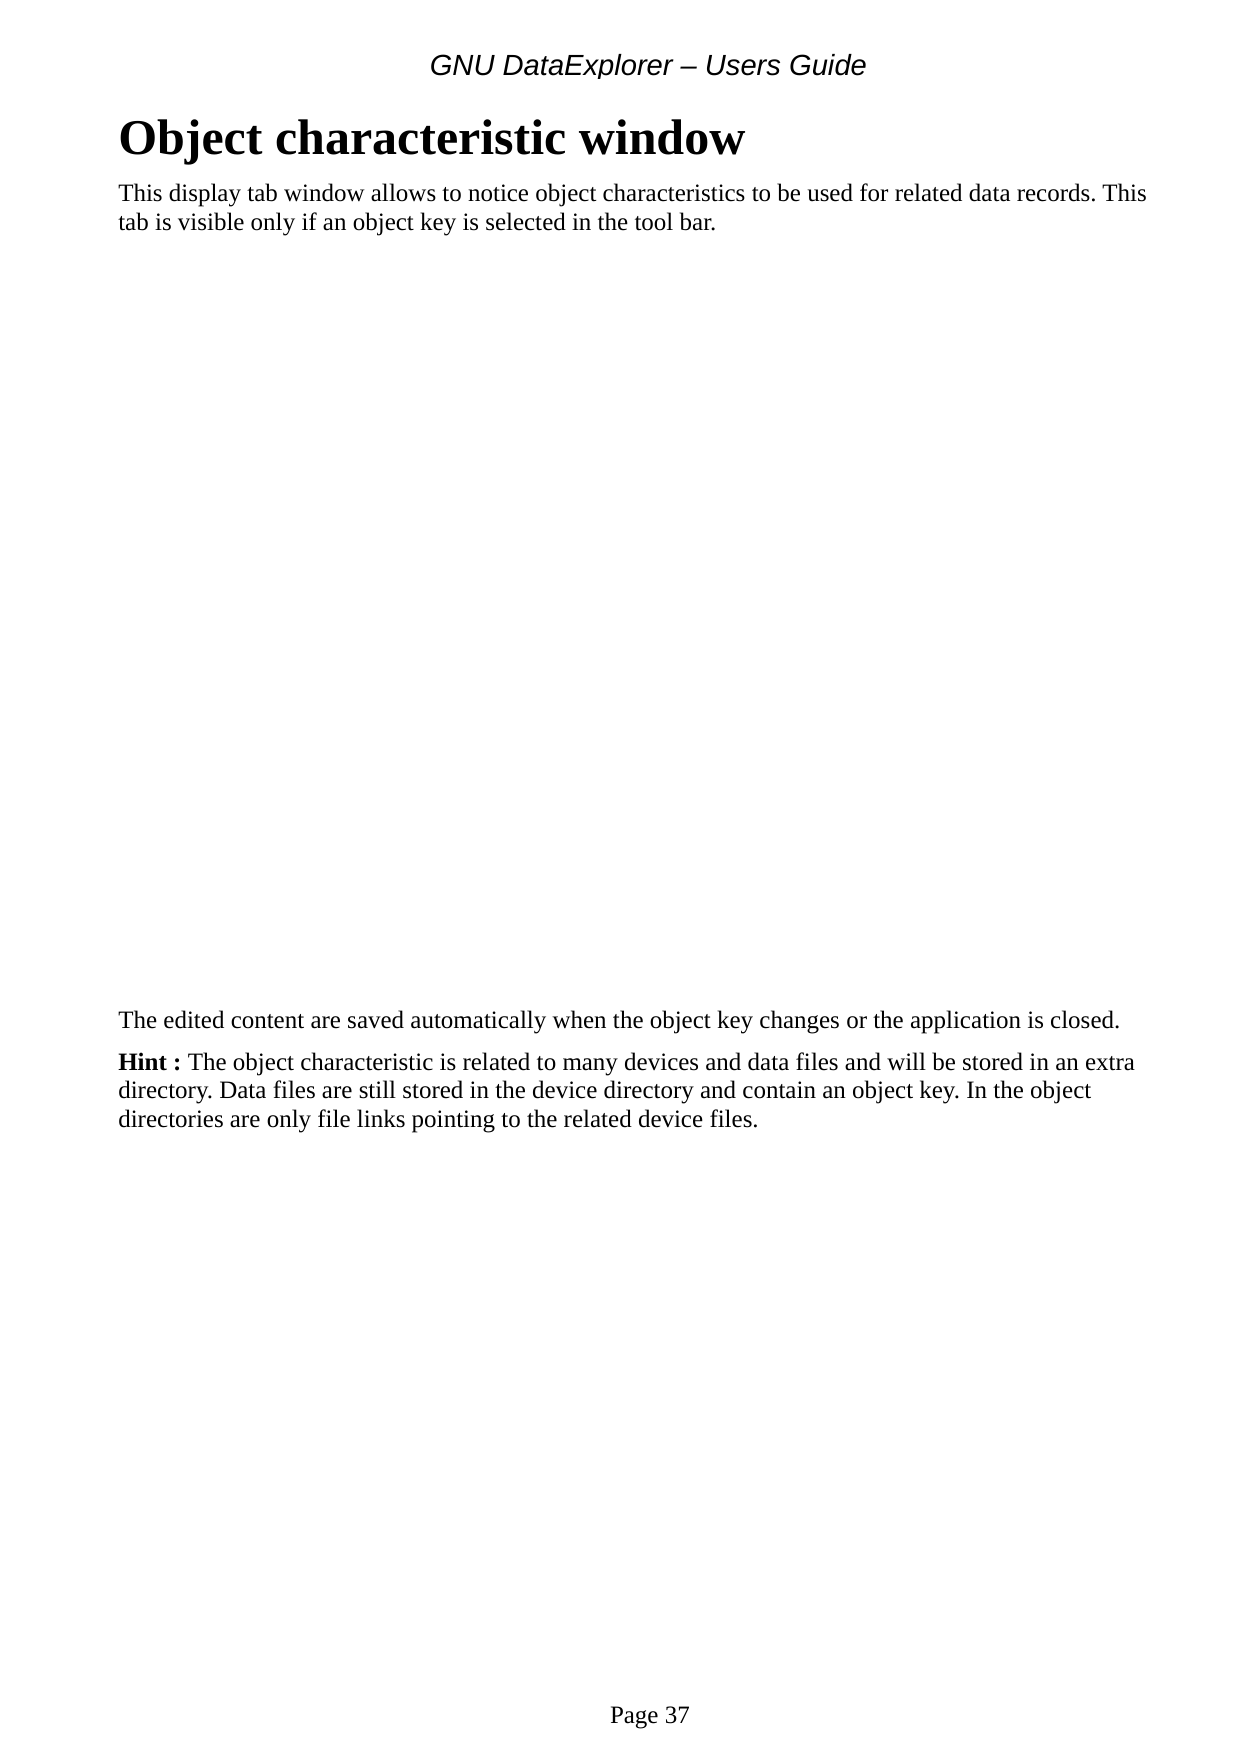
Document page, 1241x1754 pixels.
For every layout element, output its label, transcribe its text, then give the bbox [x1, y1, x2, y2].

text Hint : The object characteristic is related to many devices and data files and will be stored in an extra directory. Data files are still stored in the device directory and contain an object key. In the object directories are only file links pointing to the related device files. [118, 1047, 1181, 1133]
text This display tab window allows to notice object characteristics to be used for related data records. This tab is visible only if an object key is selected in the tool bar. [118, 178, 1181, 235]
text The edited content are saved automatically when the object key changes or the application is closed. [118, 1006, 1181, 1034]
subtitle Object characteristic window [118, 108, 1181, 165]
